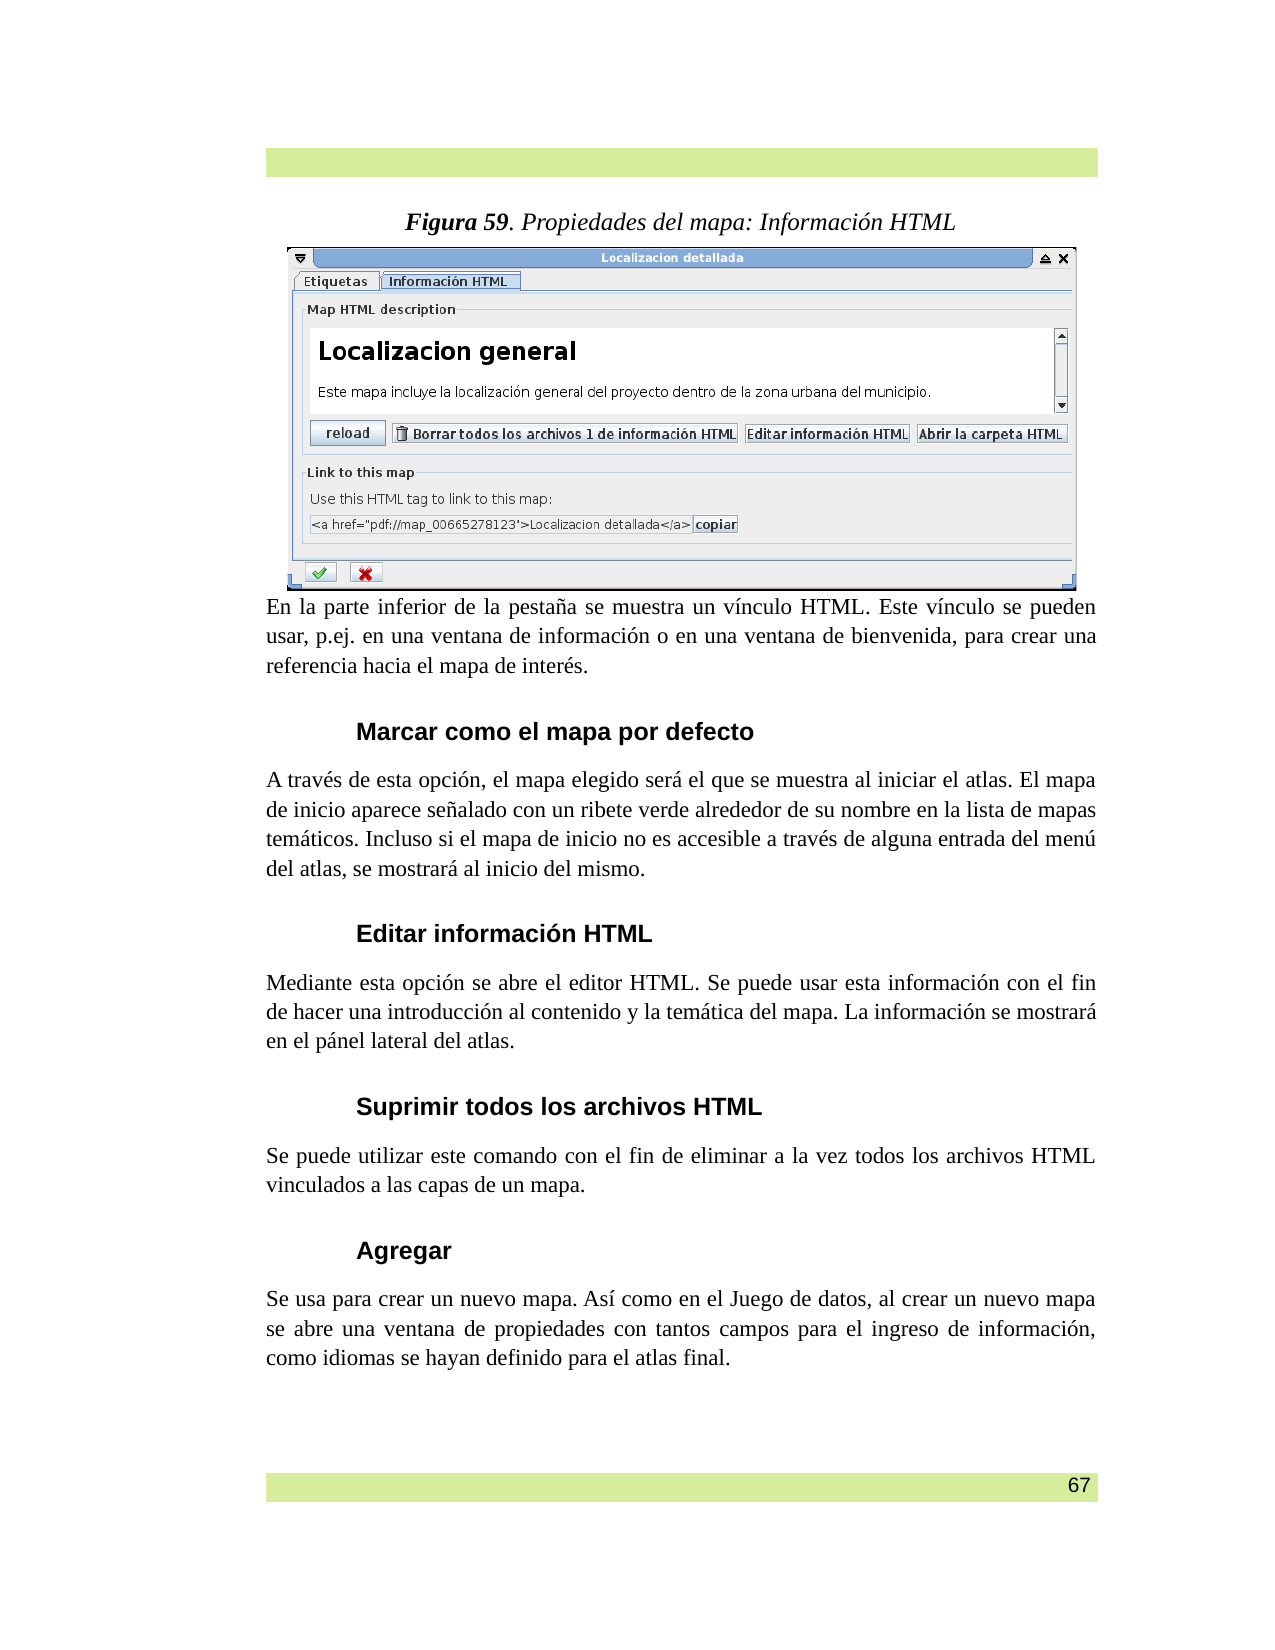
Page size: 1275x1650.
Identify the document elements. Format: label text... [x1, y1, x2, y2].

text Mediante esta opción se abre el editor HTML. Se puede usar esta información con el fin de hacer una introducción al contenido y la temática del mapa. La información se mostrará en el pánel lateral del atlas. [266, 966, 1098, 1055]
subtitle Marcar como el mapa por defecto [266, 717, 1098, 746]
text Se usa para crear un nuevo mapa. Así como en el Juego de datos, al crear un nuevo mapa se abre una ventana de propiedades con tantos campos para el ingreso de información, como idiomas se hayan definido para el atlas final. [266, 1283, 1098, 1371]
subtitle Editar información HTML [266, 919, 1098, 948]
picture [287, 247, 1077, 591]
text Se puede utilizar este comando con el fin de eliminar a la vez todos los archivos HTML vinculados a las capas de un mapa. [266, 1139, 1098, 1198]
text En la parte inferior de la pestaña se muestra un vínculo HTML. Este vínculo se pueden usar, p.ej. en una ventana de información o en una ventana de bienvenida, para crear una referencia hacia el mapa de interés. [266, 591, 1098, 679]
text Figura 59. Propiedades del mapa: Información HTML [266, 207, 1098, 235]
text A través de esta opción, el mapa elegido será el que se muestra al iniciar el atlas. El mapa de inicio aparece señalado con un ribete verde alrededor de su nombre en la lista de mapas temáticos. Incluso si el mapa de inicio no es accesible a través de alguna entrada del menú del atlas, se mostrará al inicio del mismo. [266, 764, 1098, 882]
subtitle Agregar [266, 1236, 1098, 1264]
subtitle Suprimir todos los archivos HTML [266, 1092, 1098, 1121]
